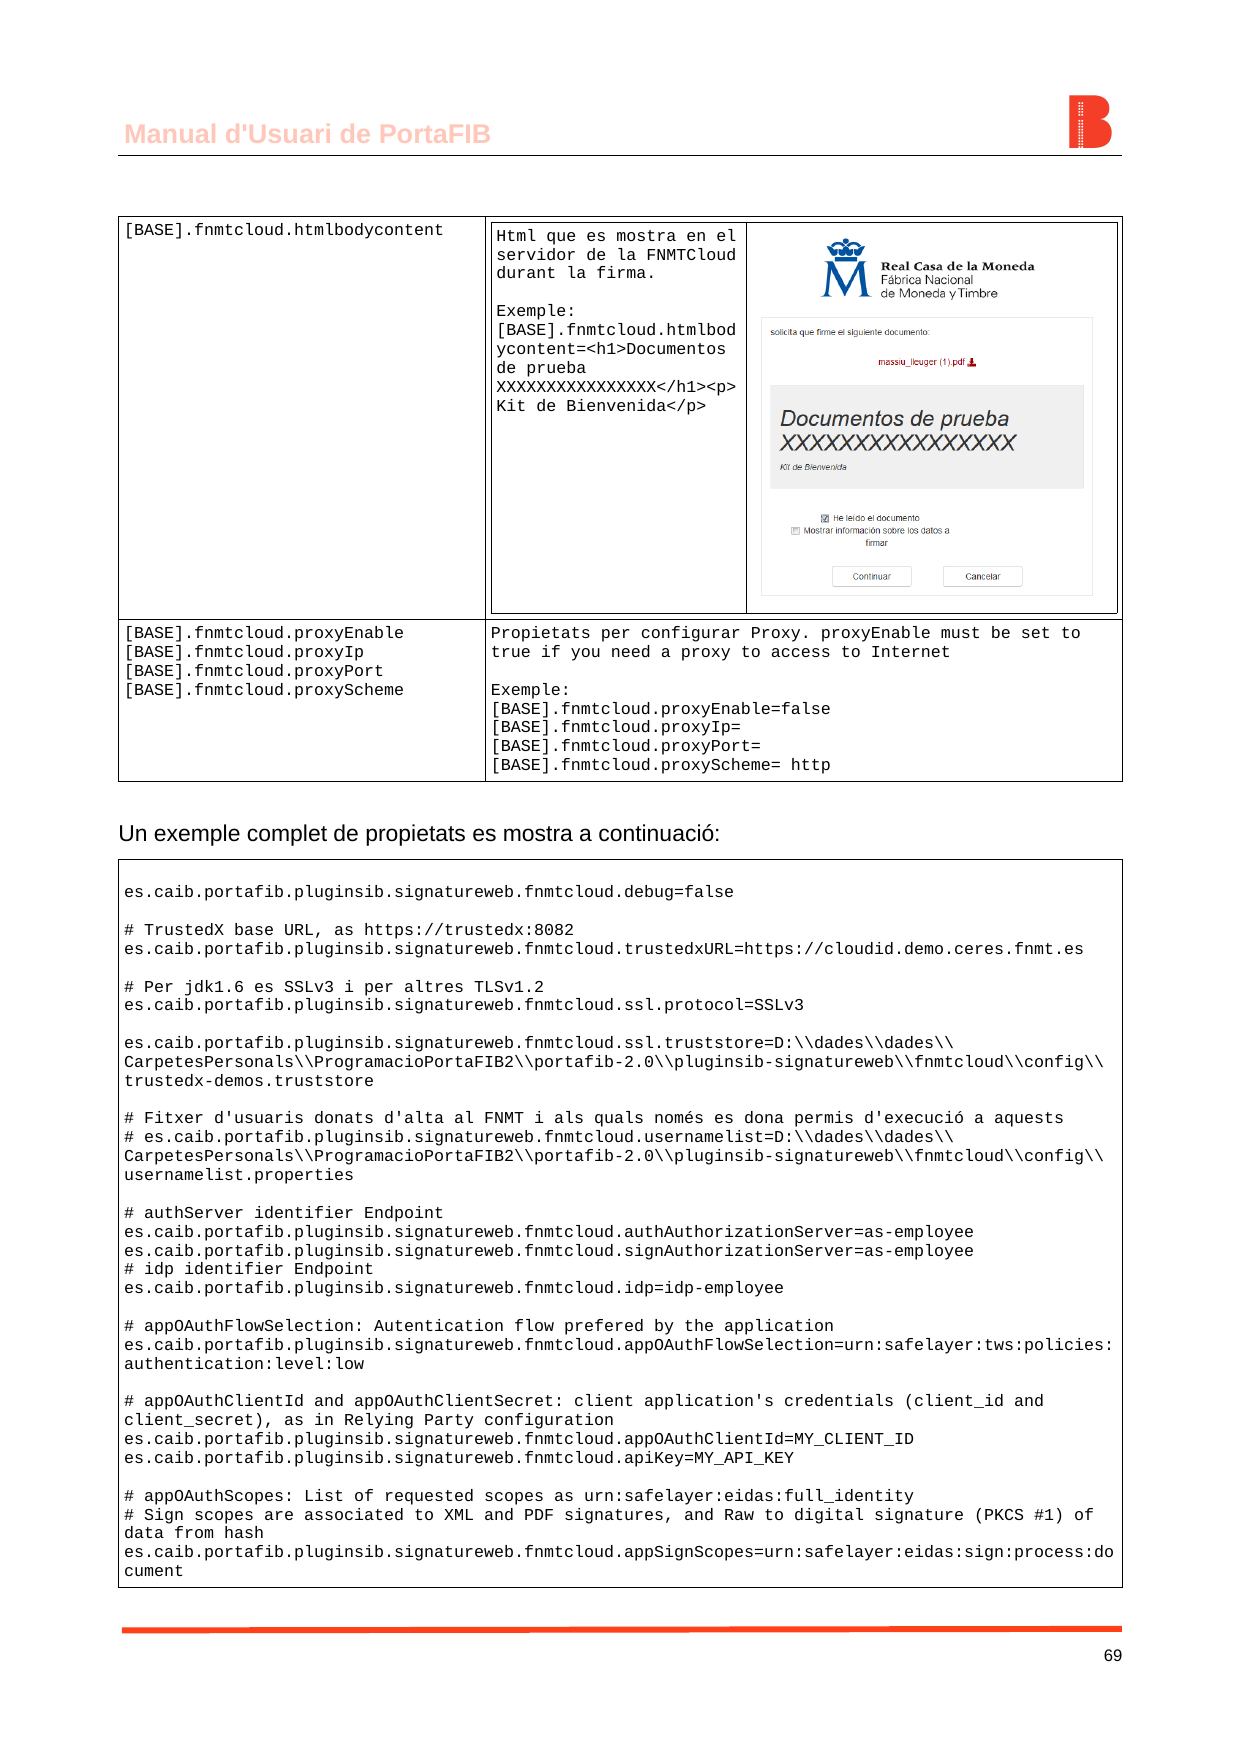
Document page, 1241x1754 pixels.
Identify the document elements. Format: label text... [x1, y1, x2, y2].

table_cell [486, 217, 1122, 619]
table_header [747, 223, 1117, 613]
text Un exemple complet de propietats es mostra a continuació: [118, 820, 1122, 847]
table_cell Propietats per configurar Proxy. proxyEnable must be set to true if you need a proxy to access to Internet Exemple: [BASE].fnmtcloud.proxyEnable=false [BASE].fnmtcloud.proxyIp= [BASE].fnmtcloud.proxyPort= [BASE].fnmtcloud.proxyScheme= http [486, 620, 1122, 781]
table_header Html que es mostra en el servidor de la FNMTCloud durant la firma. Exemple: [BASE].fnmtcloud.htmlbodycontent=<h1>Documentos de prueba XXXXXXXXXXXXXXXX</h1><p>Kit de Bienvenida</p> [492, 223, 746, 613]
table_cell [BASE].fnmtcloud.htmlbodycontent [119, 217, 485, 619]
picture [1063, 94, 1117, 150]
table_cell [BASE].fnmtcloud.proxyEnable [BASE].fnmtcloud.proxyIp [BASE].fnmtcloud.proxyPort [BASE].fnmtcloud.proxyScheme [119, 620, 485, 781]
picture [752, 227, 1111, 608]
table_header es.caib.portafib.pluginsib.signatureweb.fnmtcloud.debug=false # TrustedX base URL, as https://trustedx:8082 es.caib.portafib.pluginsib.signatureweb.fnmtcloud.trustedxURL=https://cloudid.demo.ceres.fnmt.es # Per jdk1.6 es SSLv3 i per altres TLSv1.2 es.caib.portafib.pluginsib.signatureweb.fnmtcloud.ssl.protocol=SSLv3 es.caib.portafib.pluginsib.signatureweb.fnmtcloud.ssl.truststore=D:\\dades\\dades\\CarpetesPersonals\\ProgramacioPortaFIB2\\portafib-2.0\\pluginsib-signatureweb\\fnmtcloud\\config\\trustedx-demos.truststore # Fitxer d'usuaris donats d'alta al FNMT i als quals només es dona permis d'execució a aquests # es.caib.portafib.pluginsib.signatureweb.fnmtcloud.usernamelist=D:\\dades\\dades\\CarpetesPersonals\\ProgramacioPortaFIB2\\portafib-2.0\\pluginsib-signatureweb\\fnmtcloud\\config\\usernamelist.properties # authServer identifier Endpoint es.caib.portafib.pluginsib.signatureweb.fnmtcloud.authAuthorizationServer=as-employee es.caib.portafib.pluginsib.signatureweb.fnmtcloud.signAuthorizationServer=as-employee # idp identifier Endpoint es.caib.portafib.pluginsib.signatureweb.fnmtcloud.idp=idp-employee # appOAuthFlowSelection: Autentication flow prefered by the application es.caib.portafib.pluginsib.signatureweb.fnmtcloud.appOAuthFlowSelection=urn:safelayer:tws:policies:authentication:level:low # appOAuthClientId and appOAuthClientSecret: client application's credentials (client_id and client_secret), as in Relying Party configuration es.caib.portafib.pluginsib.signatureweb.fnmtcloud.appOAuthClientId=MY_CLIENT_ID es.caib.portafib.pluginsib.signatureweb.fnmtcloud.apiKey=MY_API_KEY # appOAuthScopes: List of requested scopes as urn:safelayer:eidas:full_identity # Sign scopes are associated to XML and PDF signatures, and Raw to digital signature (PKCS #1) of data from hash es.caib.portafib.pluginsib.signatureweb.fnmtcloud.appSignScopes=urn:safelayer:eidas:sign:process:document [119, 860, 1122, 1587]
